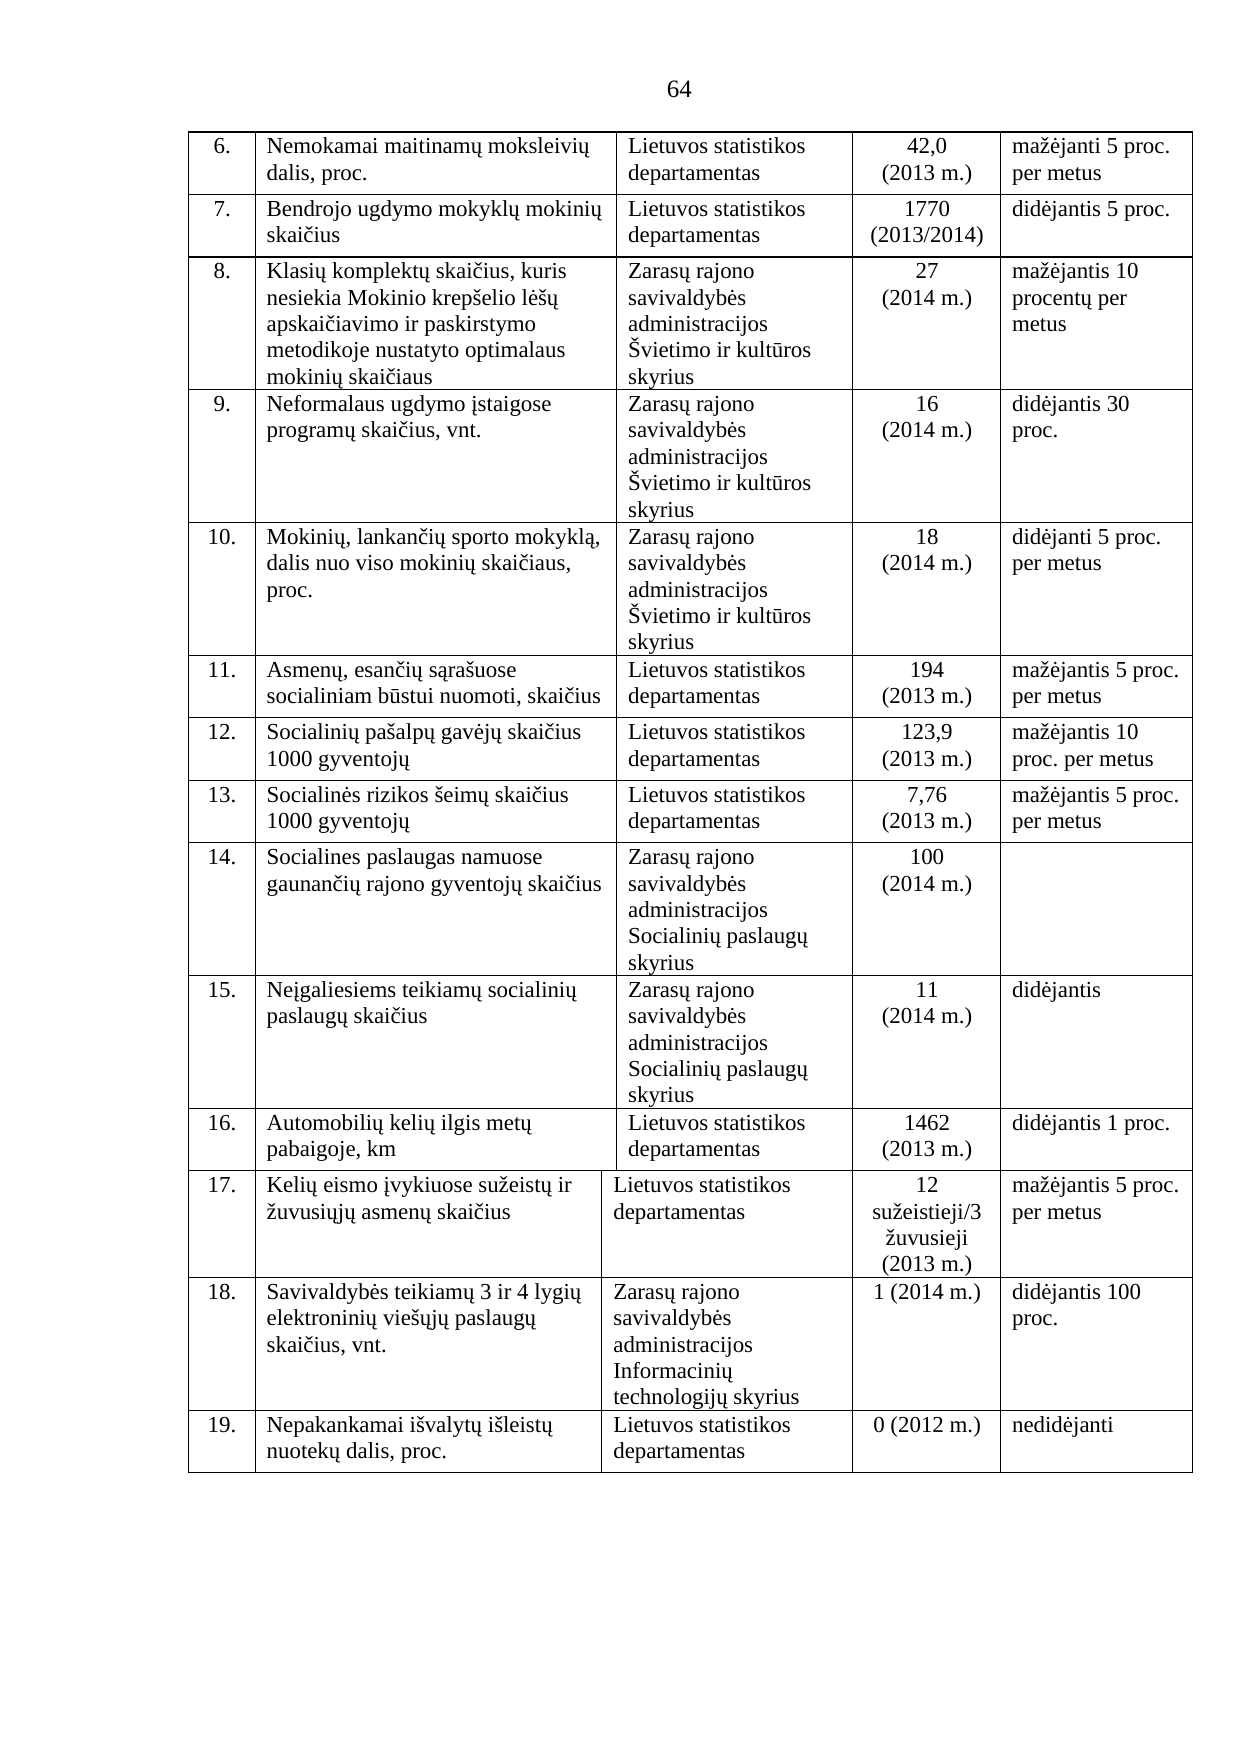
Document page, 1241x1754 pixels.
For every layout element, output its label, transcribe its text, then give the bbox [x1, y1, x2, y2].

table_cell 123,9 (2013 m.) [853, 718, 1000, 780]
table_cell Lietuvos statistikos departamentas [617, 656, 852, 717]
table_cell Mokinių, lankančių sporto mokyklą, dalis nuo viso mokinių skaičiaus, proc. [256, 523, 616, 655]
table_cell Lietuvos statistikos departamentas [617, 133, 852, 194]
table_cell 16 (2014 m.) [853, 390, 1000, 522]
table_cell Zarasų rajono savivaldybės administracijos Socialinių paslaugų skyrius [617, 976, 852, 1108]
table_cell didėjantis 5 proc. [1001, 195, 1192, 256]
table_cell [1001, 843, 1192, 975]
table_cell 13. [189, 781, 255, 842]
table_cell 7,76 (2013 m.) [853, 781, 1000, 842]
table_cell Lietuvos statistikos departamentas [602, 1171, 852, 1277]
table_cell 194 (2013 m.) [853, 656, 1000, 717]
table_cell Socialinių pašalpų gavėjų skaičius 1000 gyventojų [256, 718, 616, 780]
table_cell mažėjantis 5 proc. per metus [1001, 1171, 1192, 1277]
table_cell mažėjantis 5 proc. per metus [1001, 656, 1192, 717]
table_cell 10. [189, 523, 255, 655]
table_cell Lietuvos statistikos departamentas [617, 781, 852, 842]
table_cell Bendrojo ugdymo mokyklų mokinių skaičius [256, 195, 616, 256]
table_cell Asmenų, esančių sąrašuose socialiniam būstui nuomoti, skaičius [256, 656, 616, 717]
table_cell 17. [189, 1171, 255, 1277]
table_cell Neformalaus ugdymo įstaigose programų skaičius, vnt. [256, 390, 616, 522]
table_cell 9. [189, 390, 255, 522]
table_cell 12 sužeistieji/3 žuvusieji (2013 m.) [853, 1171, 1000, 1277]
table_cell Zarasų rajono savivaldybės administracijos Švietimo ir kultūros skyrius [617, 258, 852, 389]
table_cell [1001, 1473, 1192, 1642]
table_cell Socialines paslaugas namuose gaunančių rajono gyventojų skaičius [256, 843, 616, 975]
table_cell 11. [189, 656, 255, 717]
table_cell Kelių eismo įvykiuose sužeistų ir žuvusiųjų asmenų skaičius [256, 1171, 601, 1277]
table_cell 7. [189, 195, 255, 256]
table_cell 18. [189, 1278, 255, 1410]
table_cell [189, 1473, 255, 1642]
table_cell Lietuvos statistikos departamentas [602, 1411, 852, 1472]
table_cell didėjanti 5 proc. per metus [1001, 523, 1192, 655]
table_cell 8. [189, 258, 255, 389]
table_cell Lietuvos statistikos departamentas [617, 718, 852, 780]
table_cell Zarasų rajono savivaldybės administracijos Švietimo ir kultūros skyrius [617, 390, 852, 522]
table_cell 16. [189, 1109, 255, 1170]
table_cell mažėjantis 10 proc. per metus [1001, 718, 1192, 780]
table_cell 19. [189, 1411, 255, 1472]
table_cell Lietuvos statistikos departamentas [617, 1109, 852, 1170]
table_cell 12. [189, 718, 255, 780]
table_cell Zarasų rajono savivaldybės administracijos Informacinių technologijų skyrius [602, 1278, 852, 1410]
table_cell 0 (2012 m.) [853, 1411, 1000, 1472]
table_cell 11 (2014 m.) [853, 976, 1000, 1108]
table_cell 1 (2014 m.) [853, 1278, 1000, 1410]
table_cell [602, 1473, 853, 1642]
table_cell mažėjantis 10 procentų per metus [1001, 258, 1192, 389]
table_cell Savivaldybės teikiamų 3 ir 4 lygių elektroninių viešųjų paslaugų skaičius, vnt. [256, 1278, 601, 1410]
table_cell 100 (2014 m.) [853, 843, 1000, 975]
table_cell mažėjanti 5 proc. per metus [1001, 133, 1192, 194]
table_cell didėjantis 30 proc. [1001, 390, 1192, 522]
table_cell Neįgaliesiems teikiamų socialinių paslaugų skaičius [256, 976, 616, 1108]
table_cell 18 (2014 m.) [853, 523, 1000, 655]
table_cell 6. [189, 133, 255, 194]
table_cell mažėjantis 5 proc. per metus [1001, 781, 1192, 842]
table_cell 1462 (2013 m.) [853, 1109, 1000, 1170]
table_cell 14. [189, 843, 255, 975]
table_cell 1770 (2013/2014) [853, 195, 1000, 256]
table_cell didėjantis [1001, 976, 1192, 1108]
table_cell Nepakankamai išvalytų išleistų nuotekų dalis, proc. [256, 1411, 601, 1472]
table_cell Nemokamai maitinamų moksleivių dalis, proc. [256, 133, 616, 194]
table_cell didėjantis 1 proc. [1001, 1109, 1192, 1170]
table_cell Zarasų rajono savivaldybės administracijos Socialinių paslaugų skyrius [617, 843, 852, 975]
table_cell 15. [189, 976, 255, 1108]
table_cell Klasių komplektų skaičius, kuris nesiekia Mokinio krepšelio lėšų apskaičiavimo ir paskirstymo metodikoje nustatyto optimalaus mokinių skaičiaus [256, 258, 616, 389]
table_cell 27 (2014 m.) [853, 258, 1000, 389]
table_cell 42,0 (2013 m.) [853, 133, 1000, 194]
table_cell Socialinės rizikos šeimų skaičius 1000 gyventojų [256, 781, 616, 842]
table_cell Lietuvos statistikos departamentas [617, 195, 852, 256]
table_cell nedidėjanti [1001, 1411, 1192, 1472]
table_cell didėjantis 100 proc. [1001, 1278, 1192, 1410]
table_cell [853, 1473, 1001, 1642]
table_cell [255, 1473, 602, 1642]
table_cell Zarasų rajono savivaldybės administracijos Švietimo ir kultūros skyrius [617, 523, 852, 655]
table_cell Automobilių kelių ilgis metų pabaigoje, km [256, 1109, 616, 1170]
